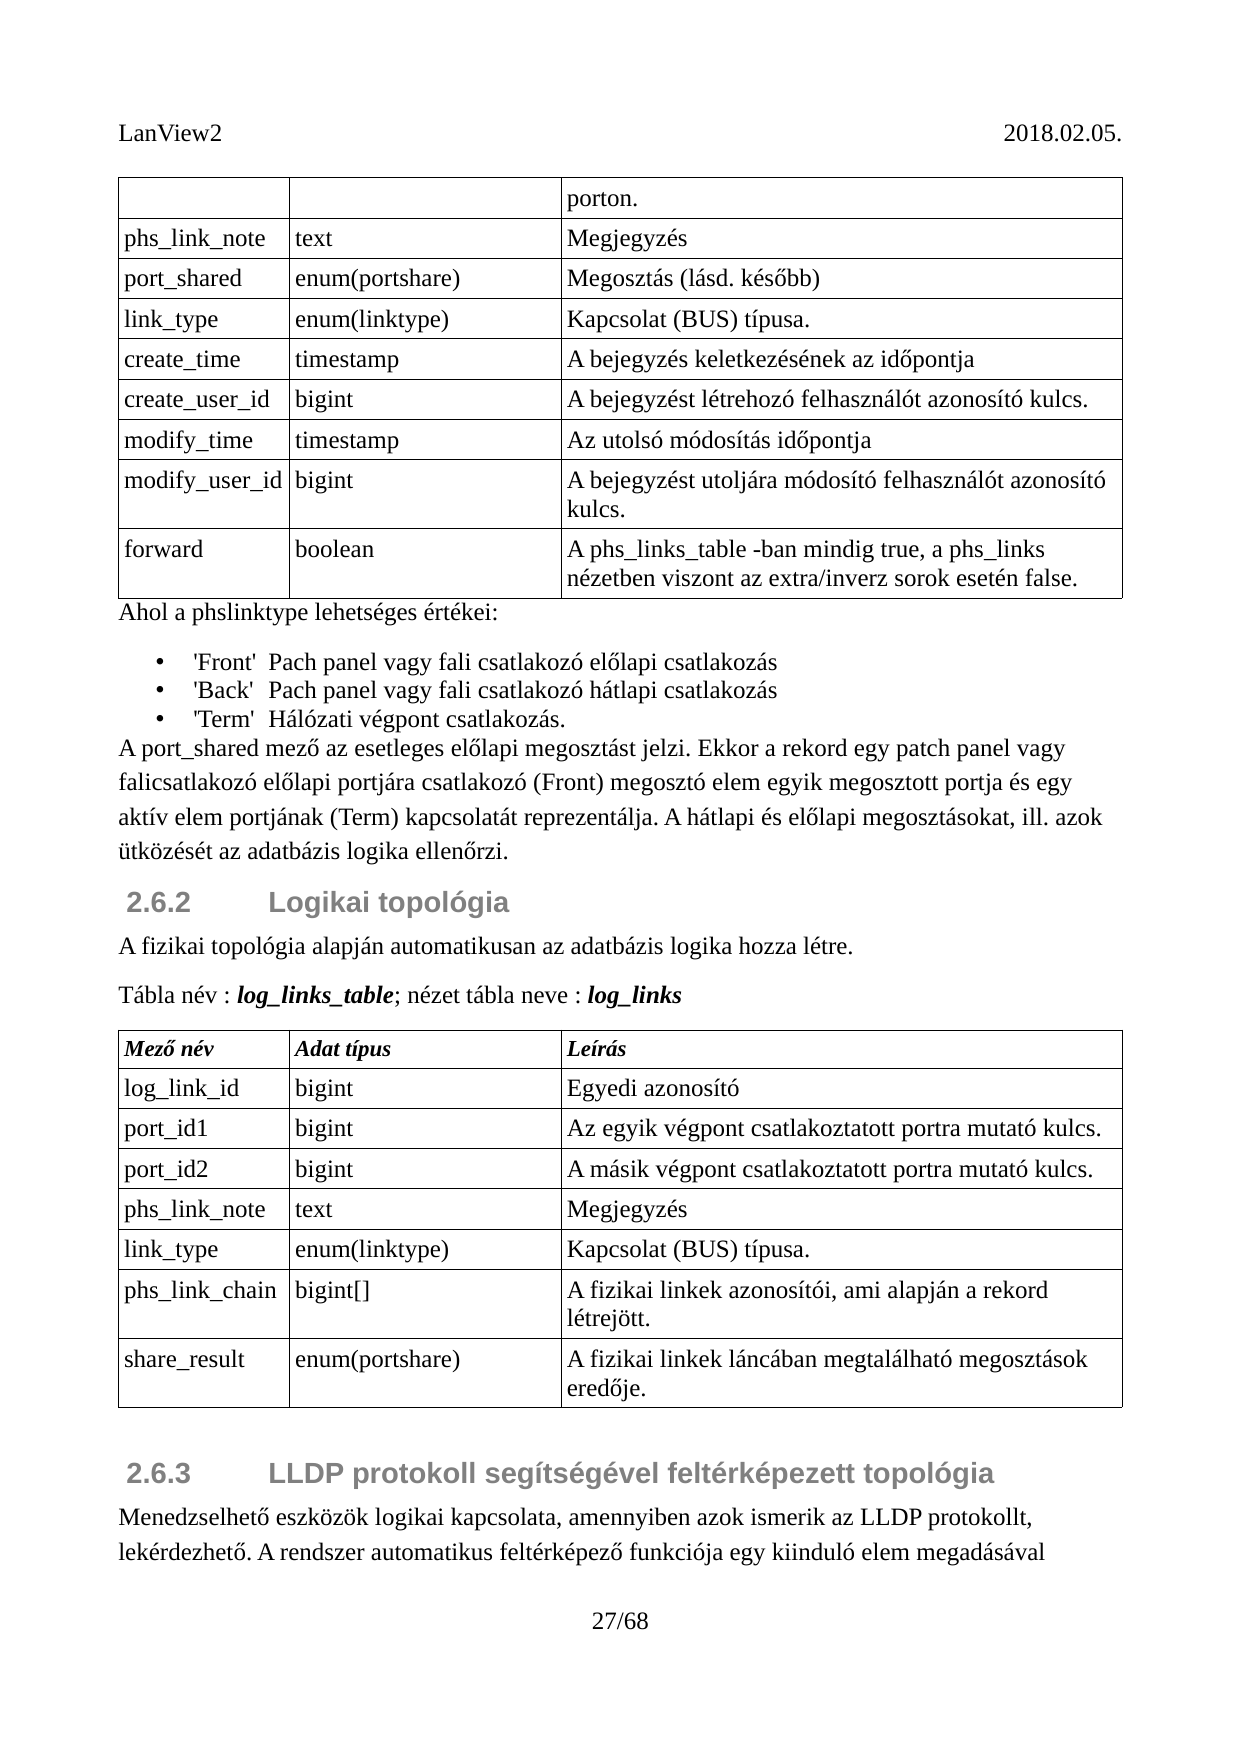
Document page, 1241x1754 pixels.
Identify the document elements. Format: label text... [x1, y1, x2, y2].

table_cell phs_link_note [119, 219, 289, 258]
table_cell A fizikai linkek azonosítói, ami alapján a rekord létrejött. [562, 1270, 1122, 1338]
table_cell Kapcsolat (BUS) típusa. [562, 299, 1122, 338]
table_cell Az egyik végpont csatlakoztatott portra mutató kulcs. [562, 1109, 1122, 1148]
table_cell text [290, 219, 561, 258]
table_cell port_shared [119, 259, 289, 298]
list 'Term' Hálózati végpont csatlakozás. [156, 704, 1122, 733]
table_cell link_type [119, 1230, 289, 1269]
table_cell share_result [119, 1339, 289, 1407]
table_cell port_id2 [119, 1149, 289, 1188]
subtitle LLDP protokoll segítségével feltérképezett topológia [118, 1456, 1122, 1490]
table_cell enum(linktype) [290, 299, 561, 338]
table_cell create_time [119, 339, 289, 379]
table_cell bigint [290, 460, 561, 528]
table_cell timestamp [290, 339, 561, 379]
table_cell log_link_id [119, 1069, 289, 1108]
text Menedzselhető eszközök logikai kapcsolata, amennyiben azok ismerik az LLDP protokollt, lekérdezhető. A rendszer automatikus feltérképező funkciója egy kiinduló elem megadásával [118, 1502, 1122, 1566]
table_cell porton. [562, 178, 1122, 217]
table_cell A bejegyzés keletkezésének az időpontja [562, 339, 1122, 379]
table_cell A phs_links_table -ban mindig true, a phs_links nézetben viszont az extra/inverz sorok esetén false. [562, 529, 1122, 597]
list 'Back' Pach panel vagy fali csatlakozó hátlapi csatlakozás [156, 675, 1122, 704]
table_cell timestamp [290, 420, 561, 459]
table_cell forward [119, 529, 289, 597]
table_cell A másik végpont csatlakoztatott portra mutató kulcs. [562, 1149, 1122, 1188]
table_cell Az utolsó módosítás időpontja [562, 420, 1122, 459]
table_cell enum(portshare) [290, 1339, 561, 1407]
table_cell bigint [290, 1149, 561, 1188]
table_cell Megosztás (lásd. később) [562, 259, 1122, 298]
table_cell [290, 178, 561, 217]
table_cell Megjegyzés [562, 1189, 1122, 1229]
text A port_shared mező az esetleges előlapi megosztást jelzi. Ekkor a rekord egy patch panel vagy falicsatlakozó előlapi portjára csatlakozó (Front) megosztó elem egyik megosztott portja és egy aktív elem portjának (Term) kapcsolatát reprezentálja. A hátlapi és előlapi megosztásokat, ill. azok ütközését az adatbázis logika ellenőrzi. [118, 733, 1122, 865]
table_cell enum(portshare) [290, 259, 561, 298]
table_cell Egyedi azonosító [562, 1069, 1122, 1108]
table_cell Megjegyzés [562, 219, 1122, 258]
table_cell bigint [290, 1069, 561, 1108]
table_cell modify_user_id [119, 460, 289, 528]
table_cell enum(linktype) [290, 1230, 561, 1269]
table_cell link_type [119, 299, 289, 338]
table_cell [119, 178, 289, 217]
table_cell A bejegyzést létrehozó felhasználót azonosító kulcs. [562, 380, 1122, 419]
table_cell Kapcsolat (BUS) típusa. [562, 1230, 1122, 1269]
list 'Front' Pach panel vagy fali csatlakozó előlapi csatlakozás [156, 647, 1122, 675]
table_header Mező név [119, 1031, 289, 1067]
table_cell text [290, 1189, 561, 1229]
table_cell create_user_id [119, 380, 289, 419]
table_header Leírás [562, 1031, 1122, 1067]
table_cell phs_link_chain [119, 1270, 289, 1338]
table_cell bigint [290, 1109, 561, 1148]
table_cell bigint[] [290, 1270, 561, 1338]
text A fizikai topológia alapján automatikusan az adatbázis logika hozza létre. [118, 931, 1122, 960]
subtitle Logikai topológia [118, 885, 1122, 919]
table_header Adat típus [290, 1031, 561, 1067]
table_cell modify_time [119, 420, 289, 459]
table_cell A bejegyzést utoljára módosító felhasználót azonosító kulcs. [562, 460, 1122, 528]
text Tábla név : log_links_table; nézet tábla neve : log_links [118, 980, 1122, 1009]
table_cell port_id1 [119, 1109, 289, 1148]
table_cell phs_link_note [119, 1189, 289, 1229]
table_cell bigint [290, 380, 561, 419]
table_cell A fizikai linkek láncában megtalálható megosztások eredője. [562, 1339, 1122, 1407]
table_cell boolean [290, 529, 561, 597]
text Ahol a phslinktype lehetséges értékei: [118, 599, 1122, 626]
